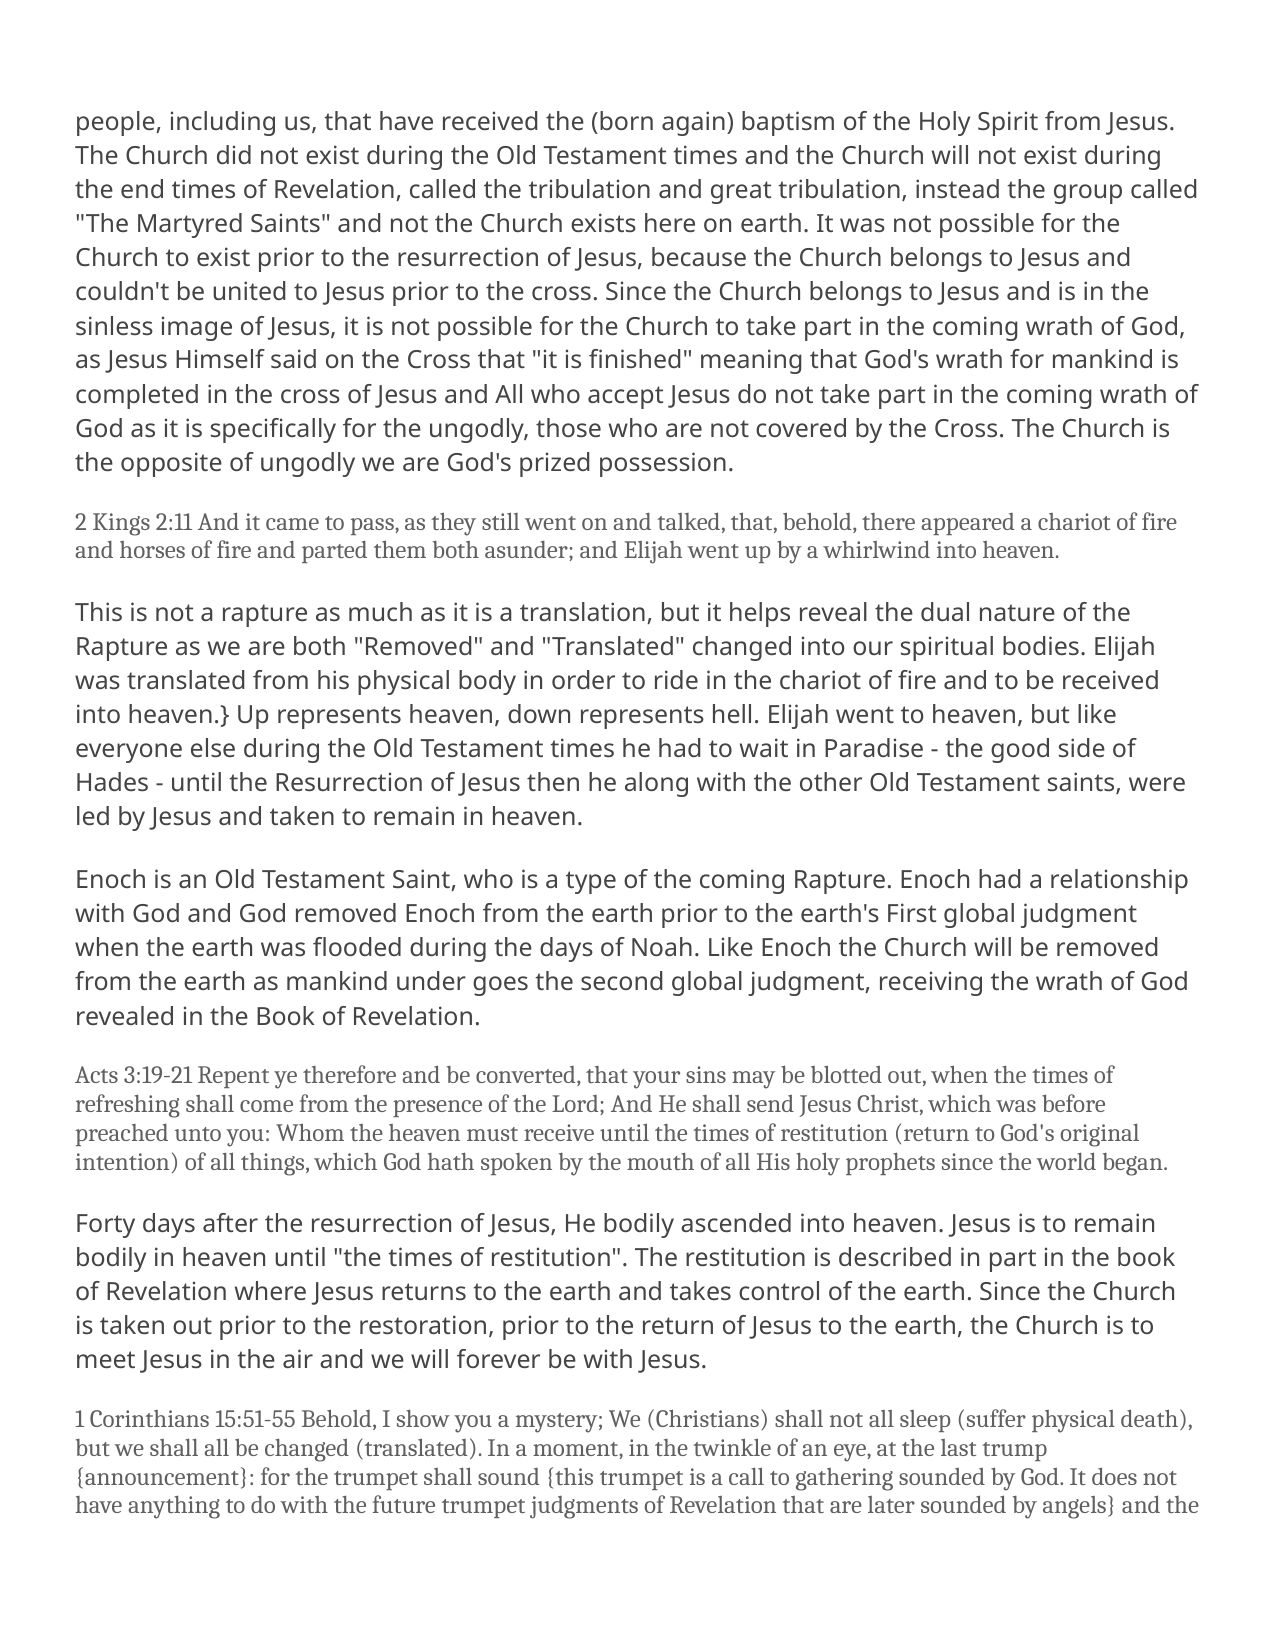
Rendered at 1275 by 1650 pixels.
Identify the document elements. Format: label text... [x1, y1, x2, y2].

text Acts 3:19-21 Repent ye therefore and be converted, that your sins may be blotted out, when the times of refreshing shall come from the presence of the Lord; And He shall send Jesus Christ, which was before preached unto you: Whom the heaven must receive until the times of restitution (return to God's original intention) of all things, which God hath spoken by the mouth of all His holy prophets since the world began. [75, 1061, 1200, 1176]
text This is not a rapture as much as it is a translation, but it helps reveal the dual nature of the Rapture as we are both "Removed" and "Translated" changed into our spiritual bodies. Elijah was translated from his physical body in order to ride in the chariot of fire and to be received into heaven.} Up represents heaven, down represents hell. Elijah went to heaven, but like everyone else during the Old Testament times he had to wait in Paradise - the good side of Hades - until the Resurrection of Jesus then he along with the other Old Testament saints, were led by Jesus and taken to remain in heaven. [75, 594, 1200, 833]
text Forty days after the resurrection of Jesus, He bodily ascended into heaven. Jesus is to remain bodily in heaven until "the times of restitution". The restitution is described in part in the book of Revelation where Jesus returns to the earth and takes control of the earth. Since the Church is taken out prior to the restoration, prior to the return of Jesus to the earth, the Church is to meet Jesus in the air and we will forever be with Jesus. [75, 1206, 1200, 1376]
text 2 Kings 2:11 And it came to pass, as they still went on and talked, that, behold, there appeared a chariot of fire and horses of fire and parted them both asunder; and Elijah went up by a whirlwind into heaven. [75, 508, 1200, 565]
text people, including us, that have received the (born again) baptism of the Holy Spirit from Jesus. The Church did not exist during the Old Testament times and the Church will not exist during the end times of Revelation, called the tribulation and great tribulation, instead the group called "The Martyred Saints" and not the Church exists here on earth. It was not possible for the Church to exist prior to the resurrection of Jesus, because the Church belongs to Jesus and couldn't be united to Jesus prior to the cross. Since the Church belongs to Jesus and is in the sinless image of Jesus, it is not possible for the Church to take part in the coming wrath of God, as Jesus Himself said on the Cross that "it is finished" meaning that God's wrath for mankind is completed in the cross of Jesus and All who accept Jesus do not take part in the coming wrath of God as it is specifically for the ungodly, those who are not covered by the Cross. The Church is the opposite of ungodly we are God's prized possession. [75, 104, 1200, 478]
text 1 Corinthians 15:51-55 Behold, I show you a mystery; We (Christians) shall not all sleep (suffer physical death), but we shall all be changed (translated). In a moment, in the twinkle of an eye, at the last trump {announcement}: for the trumpet shall sound {this trumpet is a call to gathering sounded by God. It does not have anything to do with the future trumpet judgments of Revelation that are later sounded by angels} and the [75, 1405, 1200, 1520]
text Enoch is an Old Testament Saint, who is a type of the coming Rapture. Enoch had a relationship with God and God removed Enoch from the earth prior to the earth's First global judgment when the earth was flooded during the days of Noah. Like Enoch the Church will be removed from the earth as mankind under goes the second global judgment, receiving the wrath of God revealed in the Book of Revelation. [75, 862, 1200, 1032]
